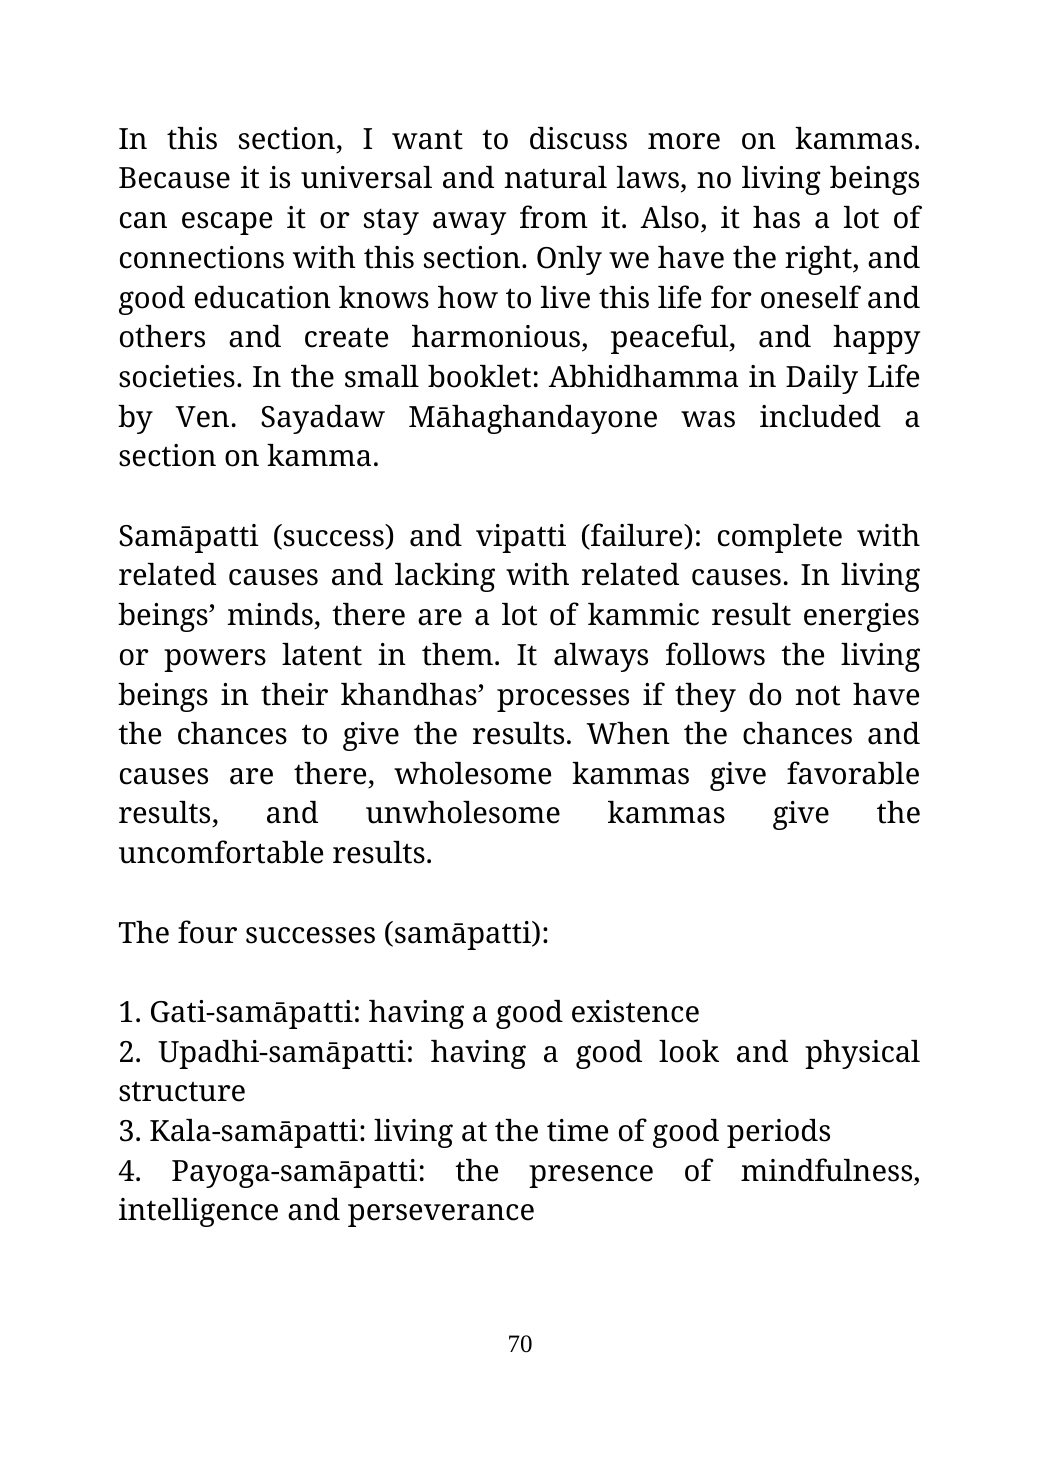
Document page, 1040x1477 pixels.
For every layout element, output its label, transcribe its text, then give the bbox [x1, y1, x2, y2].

text 1. Gati-samāpatti: having a good existence 2. Upadhi-samāpatti: having a good look and physical structure [118, 991, 922, 1110]
text In this section, I want to discuss more on kammas. Because it is universal and natural laws, no living beings can escape it or stay away from it. Also, it has a lot of connections with this section. Only we have the right, and good education knows how to live this life for oneself and others and create harmonious, peaceful, and happy societies. In the small booklet: Abhidhamma in Daily Life by Ven. Sayadaw Māhaghandayone was included a section on kamma. Samāpatti (success) and vipatti (failure): complete with related causes and lacking with related causes. In living beings’ minds, there are a lot of kammic result energies or powers latent in them. It always follows the living beings in their khandhas’ processes if they do not have the chances to give the results. When the chances and causes are there, wholesome kammas give favorable results, and unwholesome kammas give the uncomfortable results. The four successes (samāpatti): [118, 118, 922, 991]
text 3. Kala-samāpatti: living at the time of good periods [118, 1110, 922, 1150]
text 4. Payoga-samāpatti: the presence of mindfulness, intelligence and perseverance [118, 1150, 922, 1229]
